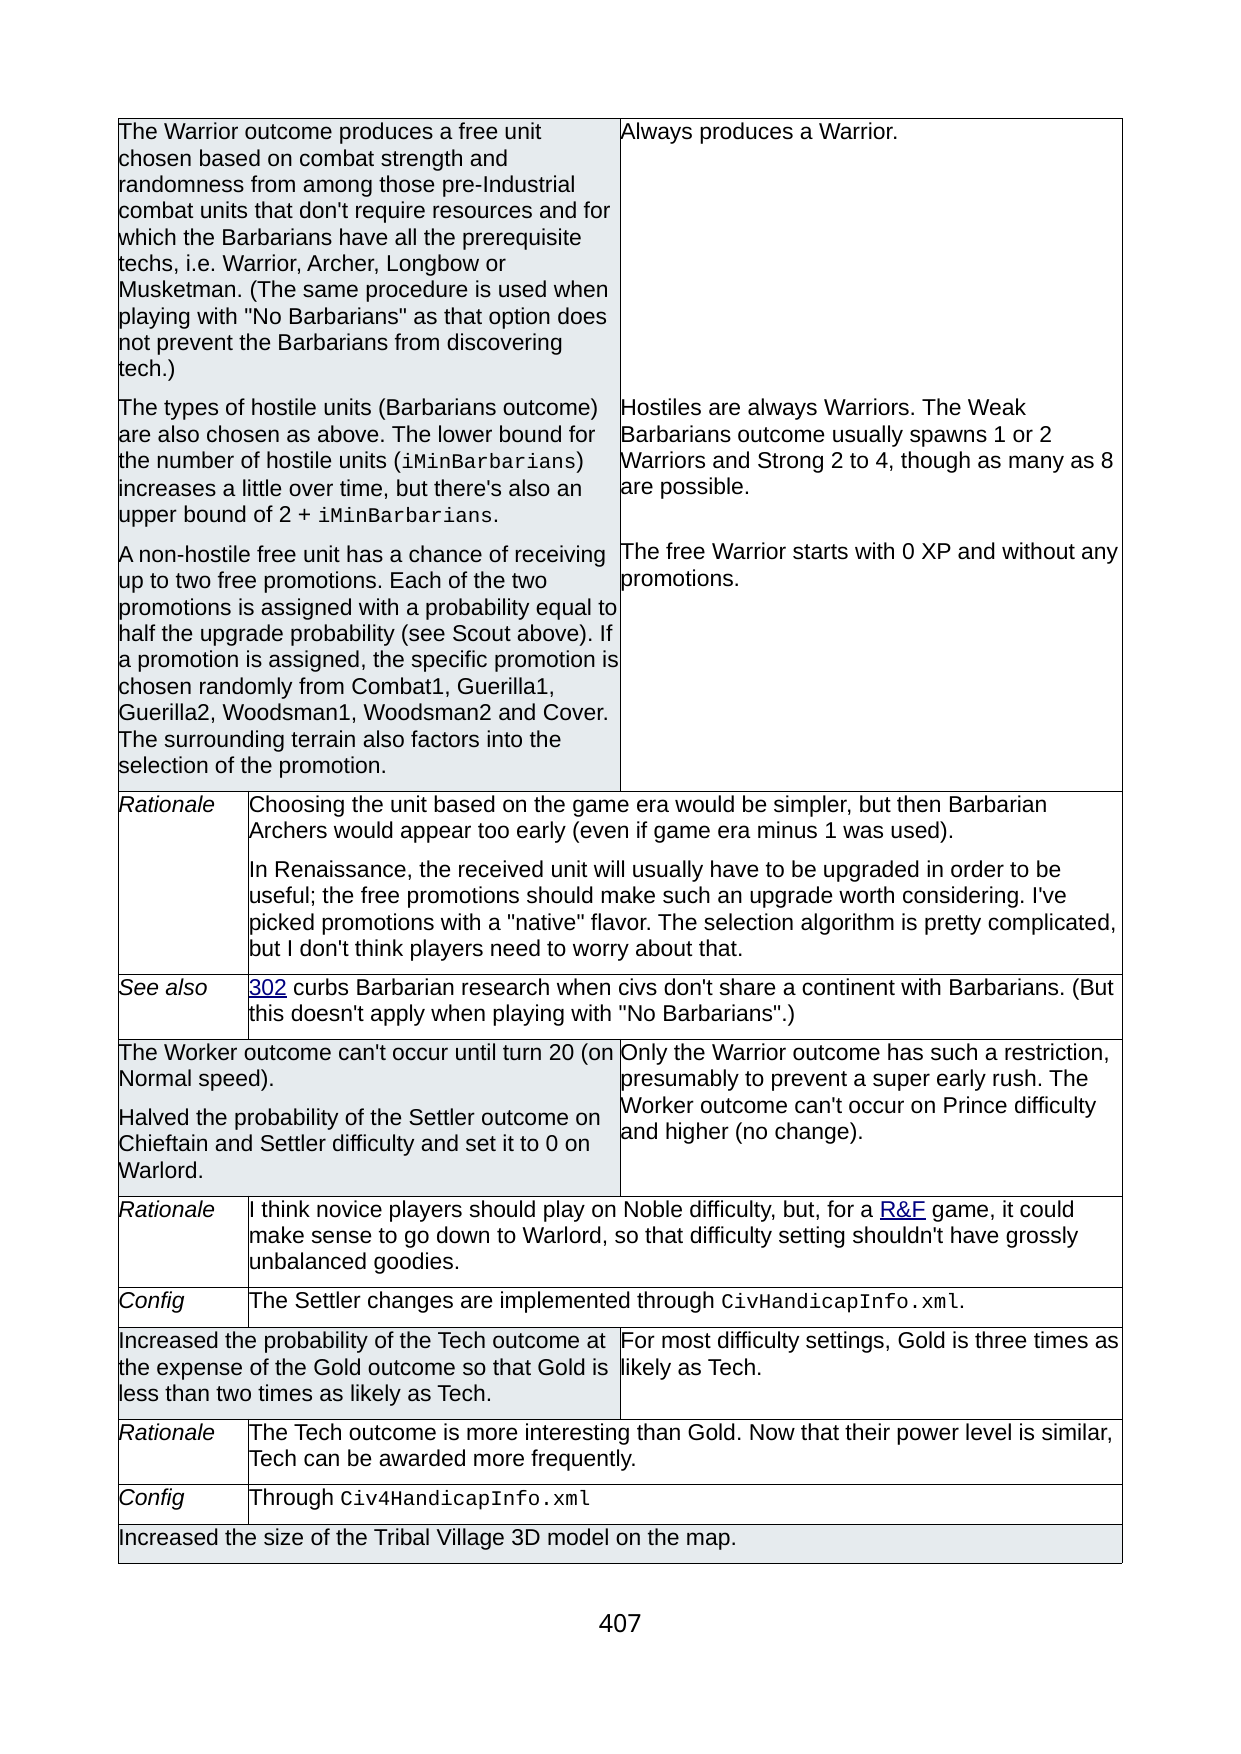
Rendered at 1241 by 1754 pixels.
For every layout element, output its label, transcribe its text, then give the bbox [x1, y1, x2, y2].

table_cell See also [119, 975, 248, 1039]
table_cell Increased the probability of the Tech outcome at the expense of the Gold outcome so that Gold is less than two times as likely as Tech. [119, 1328, 620, 1419]
table_cell Config [119, 1485, 248, 1524]
table_cell Through Civ4HandicapInfo.xml [249, 1485, 1122, 1524]
table_cell Only the Warrior outcome has such a restriction, presumably to prevent a super early rush. The Worker outcome can't occur on Prince difficulty and higher (no change). [621, 1040, 1122, 1196]
table_cell I think novice players should play on Noble difficulty, but, for a R&F game, it could make sense to go down to Warlord, so that difficulty setting shouldn't have grossly unbalanced goodies. [249, 1197, 1122, 1287]
table_cell Rationale [119, 1420, 248, 1484]
table_cell The Worker outcome can't occur until turn 20 (on Normal speed). Halved the probability of the Settler outcome on Chieftain and Settler difficulty and set it to 0 on Warlord. [119, 1040, 620, 1196]
table_cell The Tech outcome is more interesting than Gold. Now that their power level is similar, Tech can be awarded more frequently. [249, 1420, 1122, 1484]
table_cell 302 curbs Barbarian research when civs don't share a continent with Barbarians. (But this doesn't apply when playing with "No Barbarians".) [249, 975, 1122, 1039]
table_cell The Warrior outcome produces a free unit chosen based on combat strength and randomness from among those pre-Industrial combat units that don't require resources and for which the Barbarians have all the prerequisite techs, i.e. Warrior, Archer, Longbow or Musketman. (The same procedure is used when playing with "No Barbarians" as that option does not prevent the Barbarians from discovering tech.) The types of hostile units (Barbarians outcome) are also chosen as above. The lower bound for the number of hostile units (iMinBarbarians) increases a little over time, but there's also an upper bound of 2 + iMinBarbarians. A non-hostile free unit has a chance of receiving up to two free promotions. Each of the two promotions is assigned with a probability equal to half the upgrade probability (see Scout above). If a promotion is assigned, the specific promotion is chosen randomly from Combat1, Guerilla1, Guerilla2, Woodsman1, Woodsman2 and Cover. The surrounding terrain also factors into the selection of the promotion. [119, 119, 620, 791]
table_cell Rationale [119, 1197, 248, 1287]
table_cell Choosing the unit based on the game era would be simpler, but then Barbarian Archers would appear too early (even if game era minus 1 was used). In Renaissance, the received unit will usually have to be upgraded in order to be useful; the free promotions should make such an upgrade worth considering. I've picked promotions with a "native" flavor. The selection algorithm is pretty complicated, but I don't think players need to worry about that. [249, 792, 1122, 974]
table_cell Increased the size of the Tribal Village 3D model on the map. [119, 1525, 1122, 1563]
table_cell Always produces a Warrior. Hostiles are always Warriors. The Weak Barbarians outcome usually spawns 1 or 2 Warriors and Strong 2 to 4, though as many as 8 are possible. The free Warrior starts with 0 XP and without any promotions. [621, 119, 1122, 791]
table_cell Config [119, 1288, 248, 1327]
table_cell Rationale [119, 792, 248, 974]
table_cell The Settler changes are implemented through CivHandicapInfo.xml. [249, 1288, 1122, 1327]
table_cell For most difficulty settings, Gold is three times as likely as Tech. [621, 1328, 1122, 1419]
